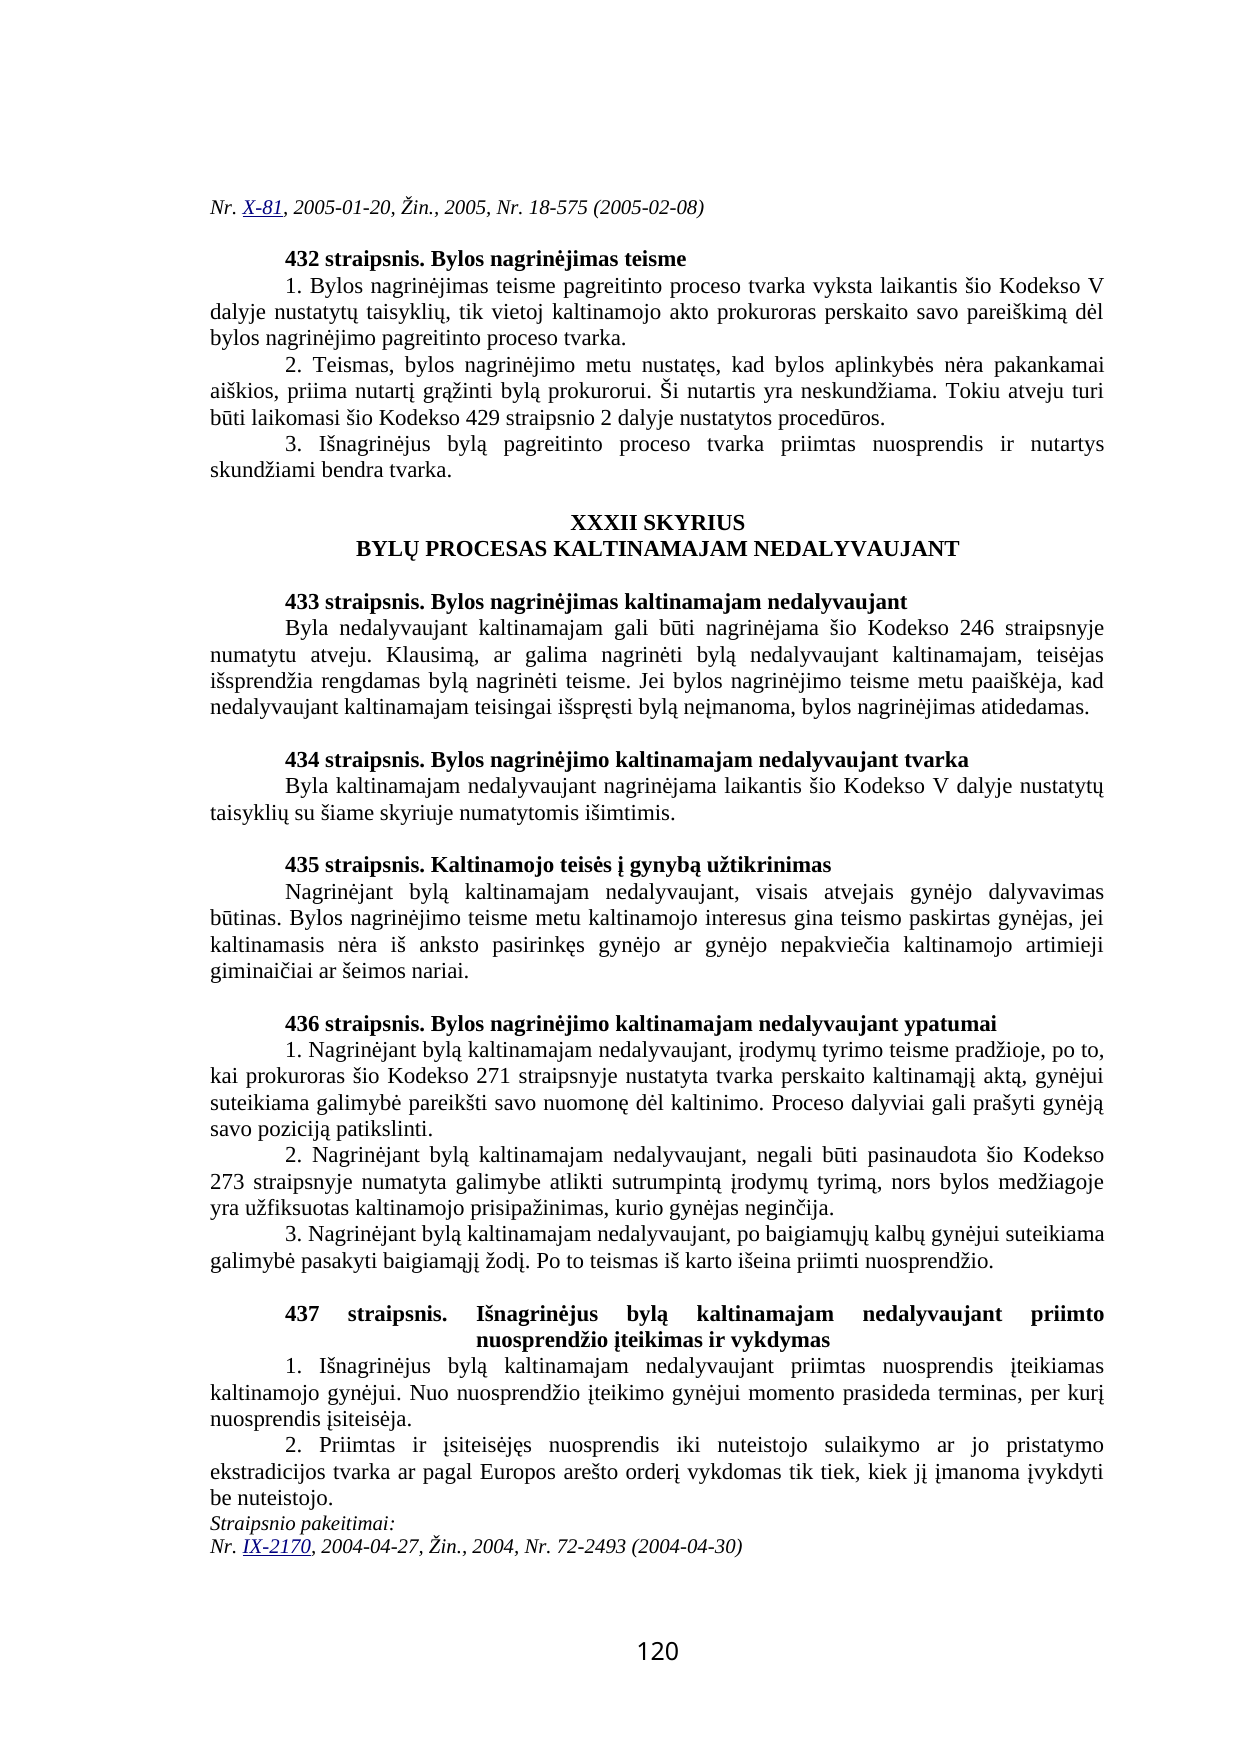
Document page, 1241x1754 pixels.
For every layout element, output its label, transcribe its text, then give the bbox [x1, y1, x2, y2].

text 2. Teismas, bylos nagrinėjimo metu nustatęs, kad bylos aplinkybės nėra pakankamai aiškios, priima nutartį grąžinti bylą prokurorui. Ši nutartis yra neskundžiama. Tokiu atveju turi būti laikomasi šio Kodekso 429 straipsnio 2 dalyje nustatytos procedūros. [210, 351, 1106, 430]
text 3. Nagrinėjant bylą kaltinamajam nedalyvaujant, po baigiamųjų kalbų gynėjui suteikiama galimybė pasakyti baigiamąjį žodį. Po to teismas iš karto išeina priimti nuosprendžio. [210, 1221, 1106, 1273]
text Nagrinėjant bylą kaltinamajam nedalyvaujant, visais atvejais gynėjo dalyvavimas būtinas. Bylos nagrinėjimo teisme metu kaltinamojo interesus gina teismo paskirtas gynėjas, jei kaltinamasis nėra iš anksto pasirinkęs gynėjo ar gynėjo nepakviečia kaltinamojo artimieji giminaičiai ar šeimos nariai. [210, 878, 1106, 983]
text Nr. IX-2170, 2004-04-27, Žin., 2004, Nr. 72-2493 (2004-04-30) [210, 1534, 1106, 1558]
text 437 straipsnis. Išnagrinėjus bylą kaltinamajam nedalyvaujant priimto nuosprendžio įteikimas ir vykdymas [285, 1299, 1106, 1352]
text 2. Nagrinėjant bylą kaltinamajam nedalyvaujant, negali būti pasinaudota šio Kodekso 273 straipsnyje numatyta galimybe atlikti sutrumpintą įrodymų tyrimą, nors bylos medžiagoje yra užfiksuotas kaltinamojo prisipažinimas, kurio gynėjas neginčija. [210, 1141, 1106, 1221]
text 3. Išnagrinėjus bylą pagreitinto proceso tvarka priimtas nuosprendis ir nutartys skundžiami bendra tvarka. [210, 430, 1106, 483]
text 436 straipsnis. Bylos nagrinėjimo kaltinamajam nedalyvaujant ypatumai [210, 1010, 1106, 1036]
text Nr. X-81, 2005-01-20, Žin., 2005, Nr. 18-575 (2005-02-08) [210, 195, 1106, 219]
text 1. Nagrinėjant bylą kaltinamajam nedalyvaujant, įrodymų tyrimo teisme pradžioje, po to, kai prokuroras šio Kodekso 271 straipsnyje nustatyta tvarka perskaito kaltinamąjį aktą, gynėjui suteikiama galimybė pareikšti savo nuomonę dėl kaltinimo. Proceso dalyviai gali prašyti gynėją savo poziciją patikslinti. [210, 1036, 1106, 1141]
text 2. Priimtas ir įsiteisėjęs nuosprendis iki nuteistojo sulaikymo ar jo pristatymo ekstradicijos tvarka ar pagal Europos arešto orderį vykdomas tik tiek, kiek jį įmanoma įvykdyti be nuteistojo. [210, 1431, 1106, 1510]
text 434 straipsnis. Bylos nagrinėjimo kaltinamajam nedalyvaujant tvarka [210, 746, 1106, 772]
text 1. Išnagrinėjus bylą kaltinamajam nedalyvaujant priimtas nuosprendis įteikiamas kaltinamojo gynėjui. Nuo nuosprendžio įteikimo gynėjui momento prasideda terminas, per kurį nuosprendis įsiteisėja. [210, 1352, 1106, 1431]
text 432 straipsnis. Bylos nagrinėjimas teisme [210, 245, 1106, 272]
subtitle XXXII skyrius [210, 509, 1106, 535]
text Straipsnio pakeitimai: [210, 1510, 1106, 1534]
text 1. Bylos nagrinėjimas teisme pagreitinto proceso tvarka vyksta laikantis šio Kodekso V dalyje nustatytų taisyklių, tik vietoj kaltinamojo akto prokuroras perskaito savo pareiškimą dėl bylos nagrinėjimo pagreitinto proceso tvarka. [210, 272, 1106, 351]
text 435 straipsnis. Kaltinamojo teisės į gynybą užtikrinimas [210, 852, 1106, 878]
text Byla kaltinamajam nedalyvaujant nagrinėjama laikantis šio Kodekso V dalyje nustatytų taisyklių su šiame skyriuje numatytomis išimtimis. [210, 772, 1106, 825]
text Bylų procesas kaltinamajam nedalyvaujant [210, 535, 1106, 562]
text 433 straipsnis. Bylos nagrinėjimas kaltinamajam nedalyvaujant [210, 588, 1106, 614]
text Byla nedalyvaujant kaltinamajam gali būti nagrinėjama šio Kodekso 246 straipsnyje numatytu atveju. Klausimą, ar galima nagrinėti bylą nedalyvaujant kaltinamajam, teisėjas išsprendžia rengdamas bylą nagrinėti teisme. Jei bylos nagrinėjimo teisme metu paaiškėja, kad nedalyvaujant kaltinamajam teisingai išspręsti bylą neįmanoma, bylos nagrinėjimas atidedamas. [210, 614, 1106, 720]
